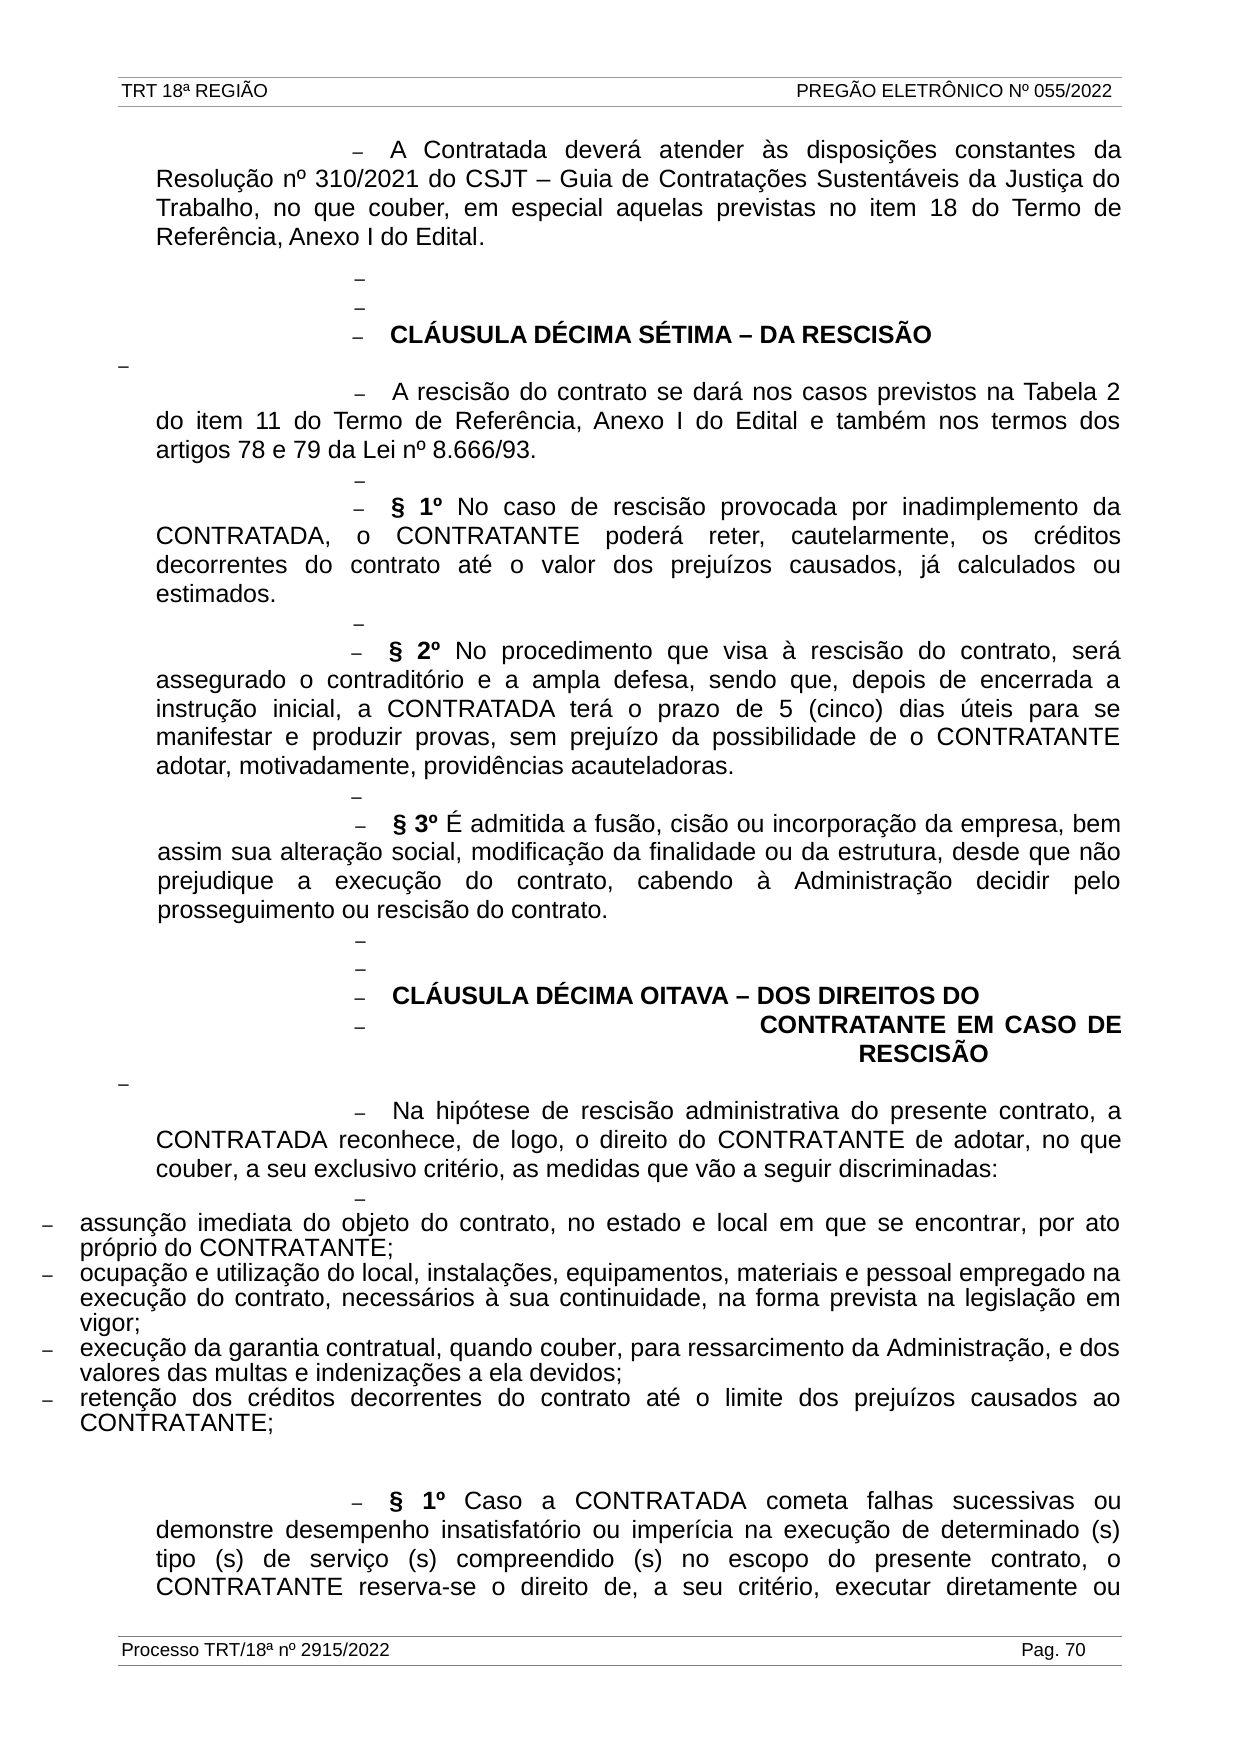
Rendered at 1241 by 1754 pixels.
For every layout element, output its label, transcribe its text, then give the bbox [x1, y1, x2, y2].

list CLÁUSULA DÉCIMA SÉTIMA – DA RESCISÃO [118, 320, 1122, 348]
list retenção dos créditos decorrentes do contrato até o limite dos prejuízos causados ao CONTRATANTE; [42, 1386, 1122, 1436]
list Na hipótese de rescisão administrativa do presente contrato, a CONTRATADA reconhece, de logo, o direito do CONTRATANTE de adotar, no que couber, a seu exclusivo critério, as medidas que vão a seguir discriminadas: [118, 1096, 1122, 1182]
list ocupação e utilização do local, instalações, equipamentos, materiais e pessoal empregado na execução do contrato, necessários à sua continuidade, na forma prevista na legislação em vigor; [42, 1261, 1122, 1336]
list CONTRATANTE EM CASO DE RESCISÃO [354, 1010, 1122, 1067]
list A rescisão do contrato se dará nos casos previstos na Tabela 2 do item 11 do Termo de Referência, Anexo I do Edital e também nos termos dos artigos 78 e 79 da Lei nº 8.666/93. [118, 377, 1122, 463]
list § 2º No procedimento que visa à rescisão do contrato, será assegurado o contraditório e a ampla defesa, sendo que, depois de encerrada a instrução inicial, a CONTRATADA terá o prazo de 5 (cinco) dias úteis para se manifestar e produzir provas, sem prejuízo da possibilidade de o CONTRATANTE adotar, motivadamente, providências acauteladoras. [118, 636, 1122, 780]
list assunção imediata do objeto do contrato, no estado e local em que se encontrar, por ato próprio do CONTRATANTE; [42, 1211, 1122, 1261]
list § 1º No caso de rescisão provocada por inadimplemento da CONTRATADA, o CONTRATANTE poderá reter, cautelarmente, os créditos decorrentes do contrato até o valor dos prejuízos causados, já calculados ou estimados. [118, 492, 1122, 607]
list CLÁUSULA DÉCIMA OITAVA – DOS DIREITOS DO [354, 981, 1122, 1010]
list § 3º É admitida a fusão, cisão ou incorporação da empresa, bem assim sua alteração social, modificação da finalidade ou da estrutura, desde que não prejudique a execução do contrato, cabendo à Administração decidir pelo prosseguimento ou rescisão do contrato. [119, 808, 1122, 923]
list execução da garantia contratual, quando couber, para ressarcimento da Administração, e dos valores das multas e indenizações a ela devidos; [42, 1336, 1122, 1386]
list § 1º Caso a CONTRATADA cometa falhas sucessivas ou demonstre desempenho insatisfatório ou imperícia na execução de determinado (s) tipo (s) de serviço (s) compreendido (s) no escopo do presente contrato, o CONTRATANTE reserva-se o direito de, a seu critério, executar diretamente ou [118, 1486, 1122, 1601]
list A Contratada deverá atender às disposições constantes da Resolução nº 310/2021 do CSJT – Guia de Contratações Sustentáveis da Justiça do Trabalho, no que couber, em especial aquelas previstas no item 18 do Termo de Referência, Anexo I do Edital. [118, 136, 1122, 251]
